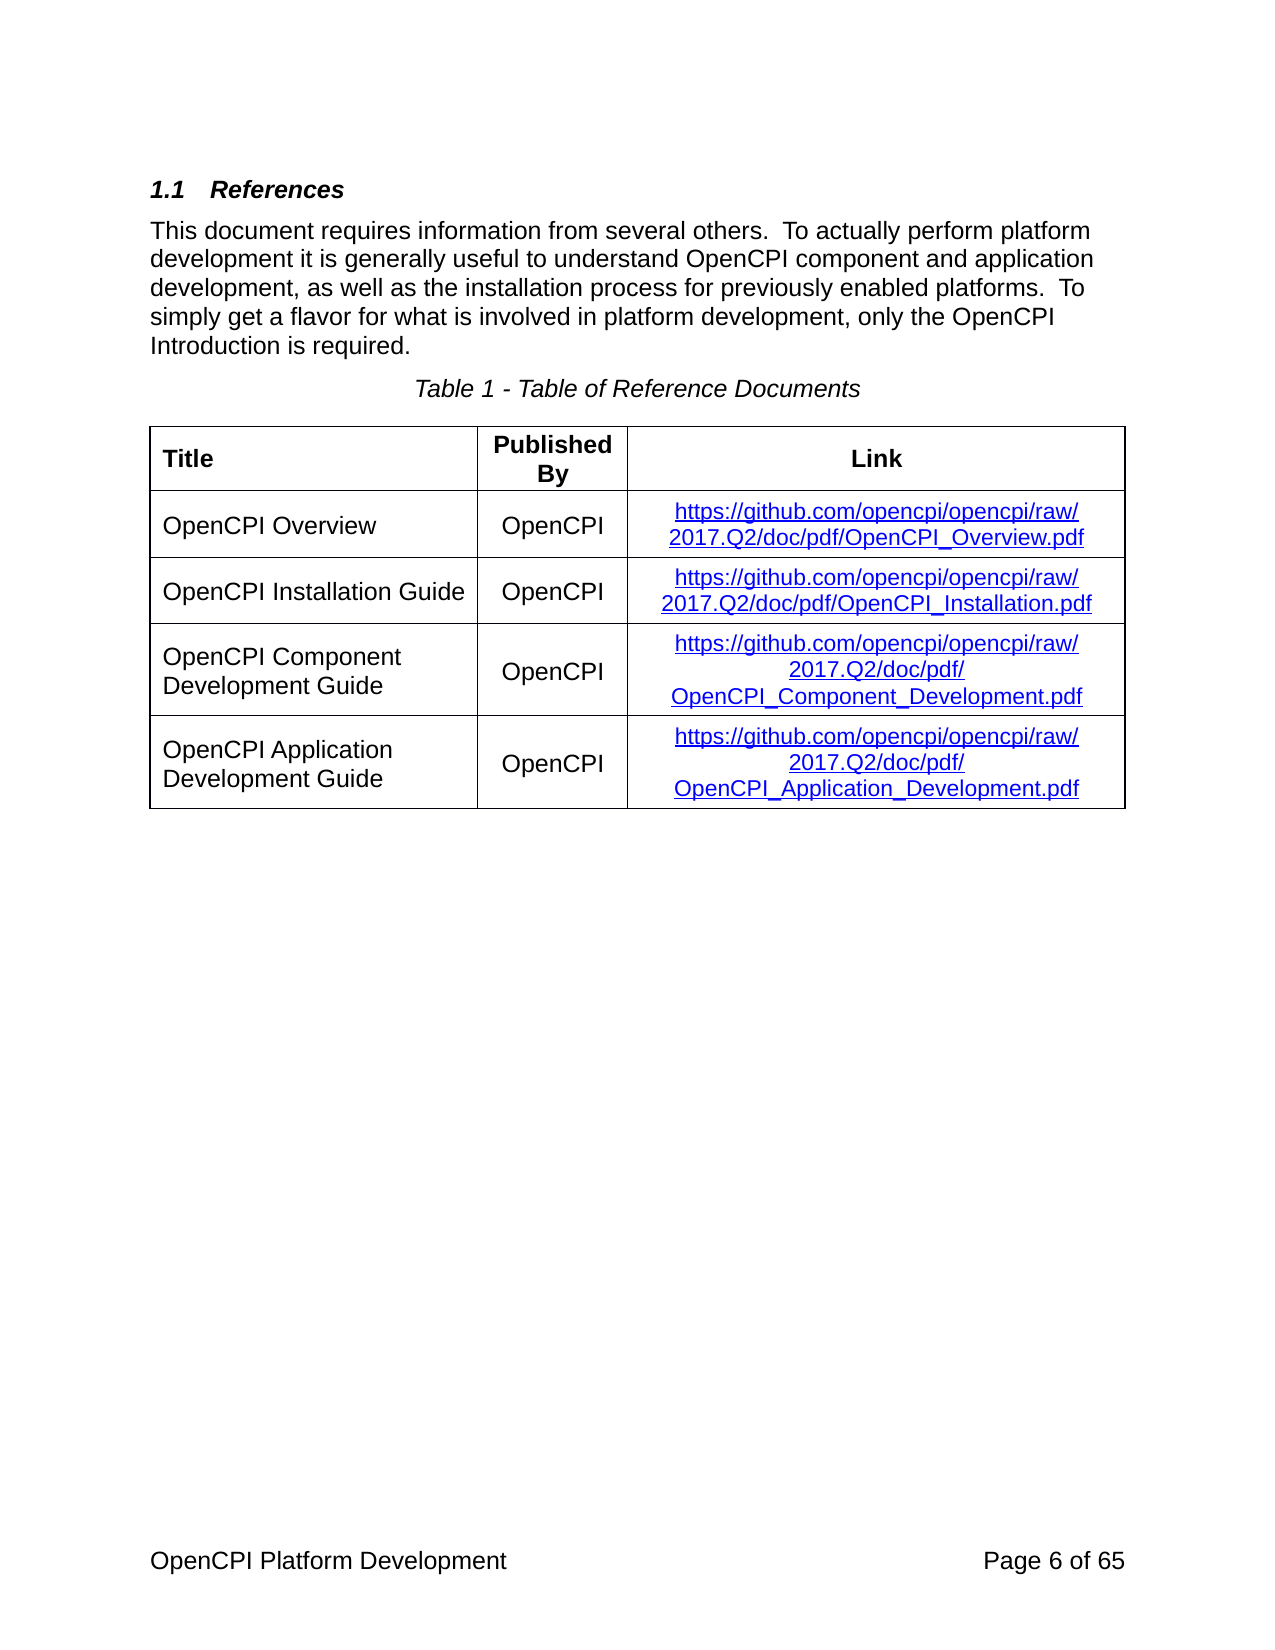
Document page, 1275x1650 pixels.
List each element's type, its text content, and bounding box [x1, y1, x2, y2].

subtitle References [150, 175, 1125, 204]
table_cell OpenCPI [478, 558, 627, 623]
table_cell https://github.com/opencpi/opencpi/raw/2017.Q2/doc/pdf/OpenCPI_Component_Development.pdf [628, 624, 1124, 715]
table_cell OpenCPI [478, 491, 627, 557]
table_header Published By [478, 427, 627, 490]
table_header Title [151, 427, 477, 490]
table_cell https://github.com/opencpi/opencpi/raw/2017.Q2/doc/pdf/OpenCPI_Application_Development.pdf [628, 716, 1124, 808]
table_cell OpenCPI Application Development Guide [151, 716, 477, 808]
text Table 1 - Table of Reference Documents [150, 374, 1125, 403]
table_header Link [628, 427, 1124, 490]
table_cell https://github.com/opencpi/opencpi/raw/2017.Q2/doc/pdf/OpenCPI_Installation.pdf [628, 558, 1124, 623]
table_cell OpenCPI [478, 624, 627, 715]
table_cell OpenCPI [478, 716, 627, 808]
table_cell OpenCPI Component Development Guide [151, 624, 477, 715]
table_cell OpenCPI Installation Guide [151, 558, 477, 623]
text This document requires information from several others. To actually perform platform development it is generally useful to understand OpenCPI component and application development, as well as the installation process for previously enabled platforms. To simply get a flavor for what is involved in platform development, only the OpenCPI Introduction is required. [150, 216, 1125, 359]
table_cell https://github.com/opencpi/opencpi/raw/2017.Q2/doc/pdf/OpenCPI_Overview.pdf [628, 491, 1124, 557]
table_cell OpenCPI Overview [151, 491, 477, 557]
